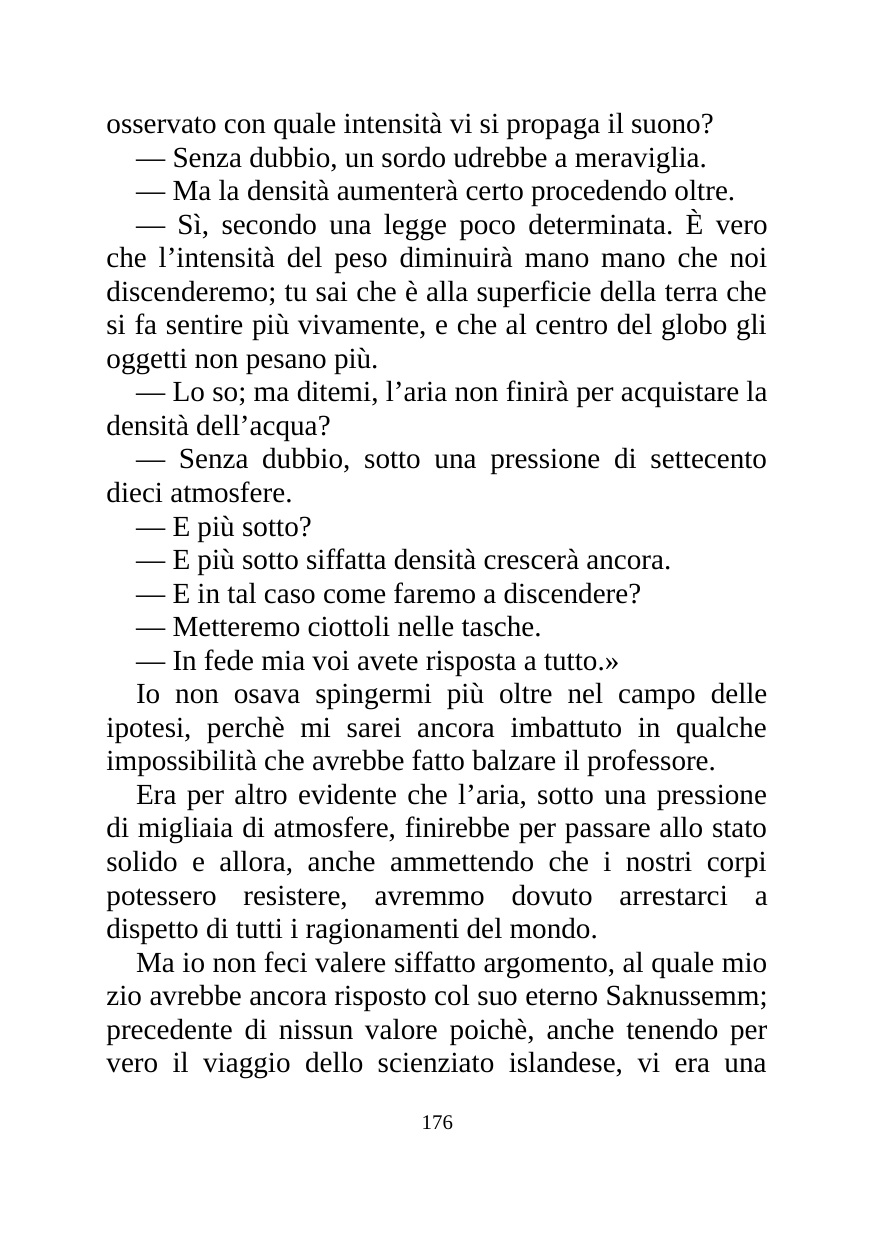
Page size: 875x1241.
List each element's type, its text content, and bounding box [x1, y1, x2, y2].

text Era per altro evidente che l’aria, sotto una pressione di migliaia di atmosfere, finirebbe per passare allo stato solido e allora, anche ammettendo che i nostri corpi potessero resistere, avremmo dovuto arrestarci a dispetto di tutti i ragionamenti del mondo. [106, 777, 768, 945]
text osservato con quale intensità vi si propaga il suono? [106, 106, 768, 140]
text Ma io non feci valere siffatto argomento, al quale mio zio avrebbe ancora risposto col suo eterno Saknussemm; precedente di nissun valore poichè, anche tenendo per vero il viaggio dello scienziato islandese, vi era una [106, 945, 768, 1079]
text — E in tal caso come faremo a discendere? [106, 576, 768, 609]
text — Metteremo ciottoli nelle tasche. [106, 609, 768, 643]
text — Lo so; ma ditemi, l’aria non finirà per acquistare la densità dell’acqua? [106, 374, 768, 442]
text — E più sotto? [106, 509, 768, 542]
text — In fede mia voi avete risposta a tutto.» [106, 643, 768, 676]
text — Senza dubbio, sotto una pressione di settecento dieci atmosfere. [106, 442, 768, 509]
text — E più sotto siffatta densità crescerà ancora. [106, 542, 768, 576]
text — Ma la densità aumenterà certo procedendo oltre. [106, 173, 768, 207]
text Io non osava spingermi più oltre nel campo delle ipotesi, perchè mi sarei ancora imbattuto in qualche impossibilità che avrebbe fatto balzare il professore. [106, 676, 768, 777]
text — Sì, secondo una legge poco determinata. È vero che l’intensità del peso diminuirà mano mano che noi discenderemo; tu sai che è alla superficie della terra che si fa sentire più vivamente, e che al centro del globo gli oggetti non pesano più. [106, 207, 768, 374]
text — Senza dubbio, un sordo udrebbe a meraviglia. [106, 140, 768, 173]
